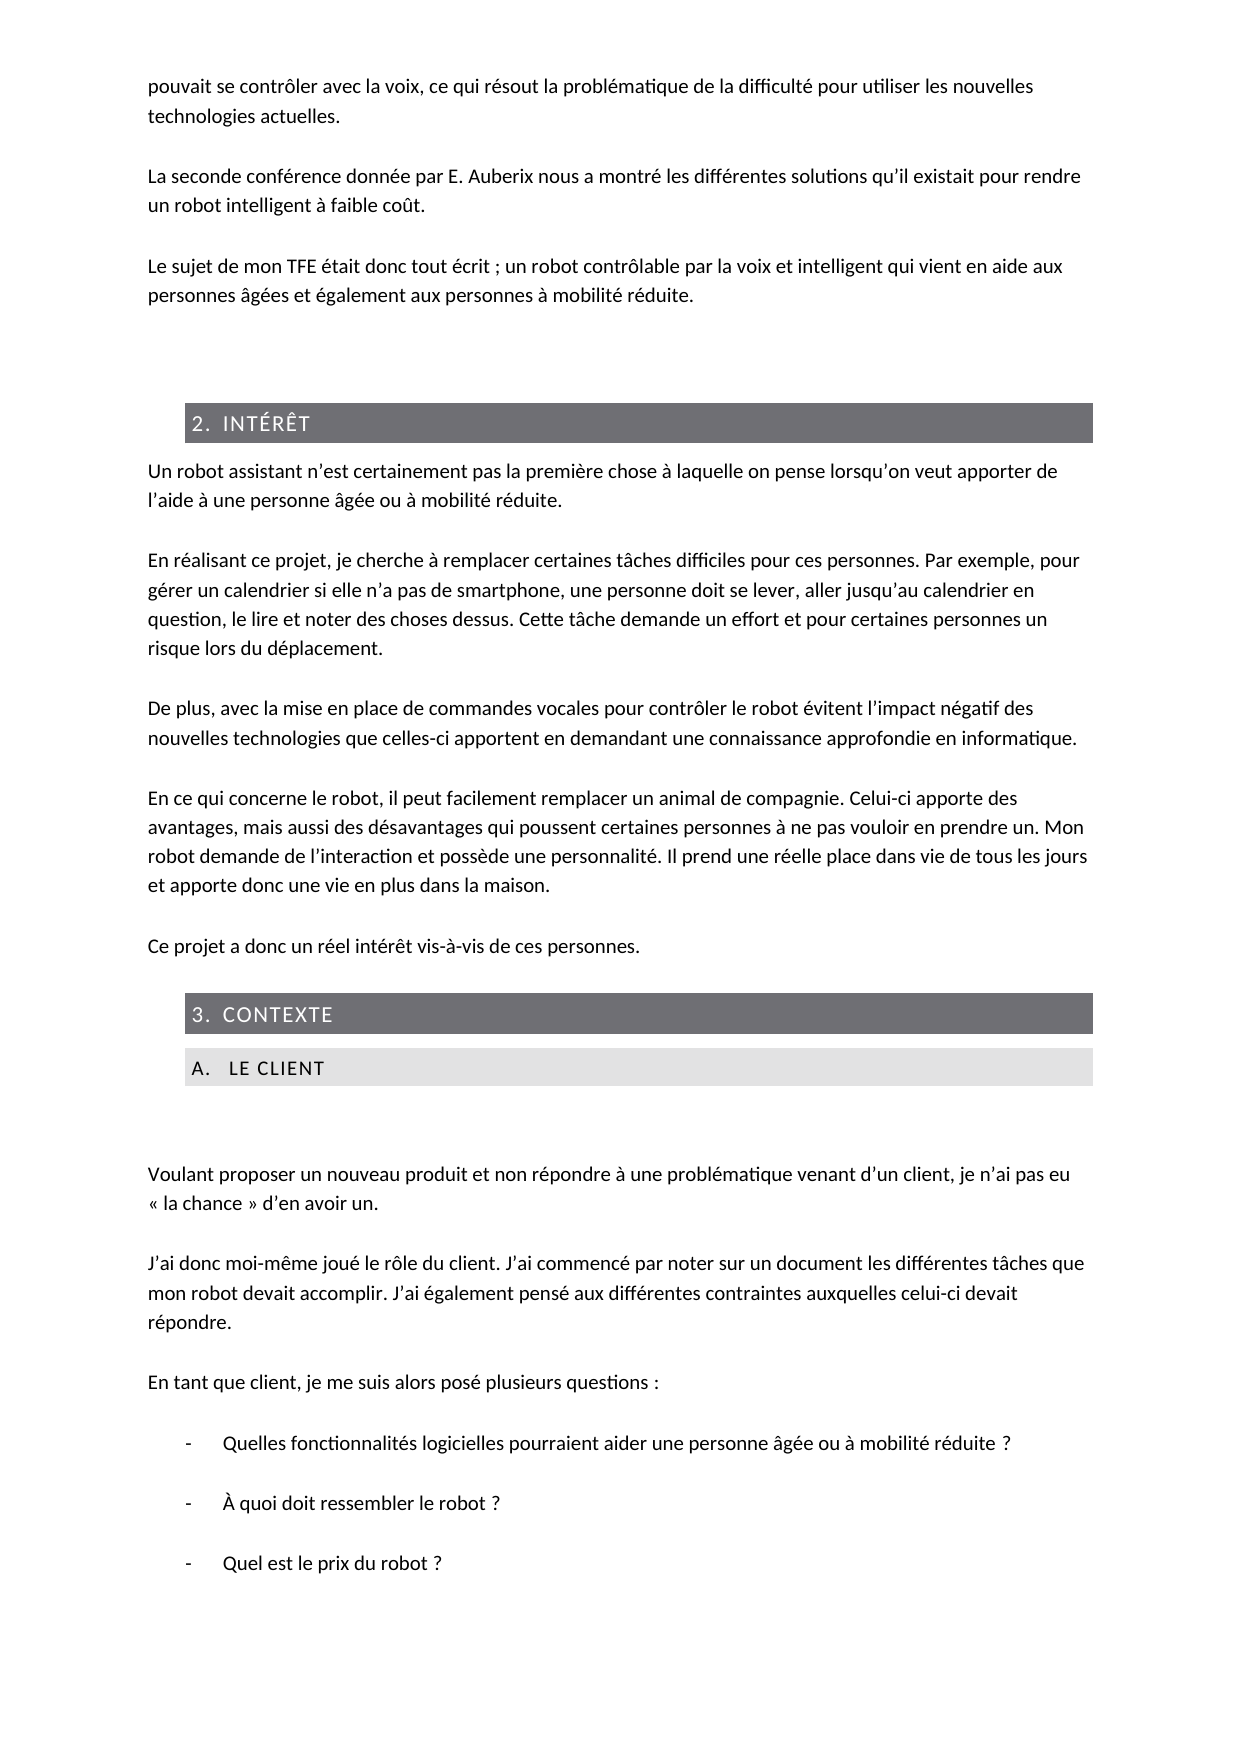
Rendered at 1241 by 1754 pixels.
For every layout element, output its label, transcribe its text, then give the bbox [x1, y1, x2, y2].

list Le client [191, 1055, 1086, 1080]
text En ce qui concerne le robot, il peut facilement remplacer un animal de compagnie. Celui-ci apporte des avantages, mais aussi des désavantages qui poussent certaines personnes à ne pas vouloir en prendre un. Mon robot demande de l’interaction et possède une personnalité. Il prend une réelle place dans vie de tous les jours et apporte donc une vie en plus dans la maison. [148, 785, 1093, 898]
list Quelles fonctionnalités logicielles pourraient aider une personne âgée ou à mobilité réduite ? [185, 1430, 1093, 1455]
list À quoi doit ressembler le robot ? [185, 1490, 1093, 1516]
list Contexte [191, 1000, 1086, 1028]
text Ce projet a donc un réel intérêt vis-à-vis de ces personnes. [148, 933, 1093, 958]
text Le sujet de mon TFE était donc tout écrit ; un robot contrôlable par la voix et intelligent qui vient en aide aux personnes âgées et également aux personnes à mobilité réduite. [148, 253, 1093, 307]
text Voulant proposer un nouveau produit et non répondre à une problématique venant d’un client, je n’ai pas eu « la chance » d’en avoir un. [148, 1161, 1093, 1216]
text J’ai donc moi-même joué le rôle du client. J’ai commencé par noter sur un document les différentes tâches que mon robot devait accomplir. J’ai également pensé aux différentes contraintes auxquelles celui-ci devait répondre. [148, 1251, 1093, 1334]
text En tant que client, je me suis alors posé plusieurs questions : [148, 1369, 1093, 1395]
list Intérêt [191, 409, 1086, 437]
list Quel est le prix du robot ? [185, 1551, 1093, 1576]
text En réalisant ce projet, je cherche à remplacer certaines tâches difficiles pour ces personnes. Par exemple, pour gérer un calendrier si elle n’a pas de smartphone, une personne doit se lever, aller jusqu’au calendrier en question, le lire et noter des choses dessus. Cette tâche demande un effort et pour certaines personnes un risque lors du déplacement. [148, 548, 1093, 661]
text pouvait se contrôler avec la voix, ce qui résout la problématique de la difficulté pour utiliser les nouvelles technologies actuelles. [148, 74, 1093, 128]
text La seconde conférence donnée par E. Auberix nous a montré les différentes solutions qu’il existait pour rendre un robot intelligent à faible coût. [148, 163, 1093, 218]
text Un robot assistant n’est certainement pas la première chose à laquelle on pense lorsqu’on veut apporter de l’aide à une personne âgée ou à mobilité réduite. [148, 458, 1093, 513]
text De plus, avec la mise en place de commandes vocales pour contrôler le robot évitent l’impact négatif des nouvelles technologies que celles-ci apportent en demandant une connaissance approfondie en informatique. [148, 696, 1093, 750]
